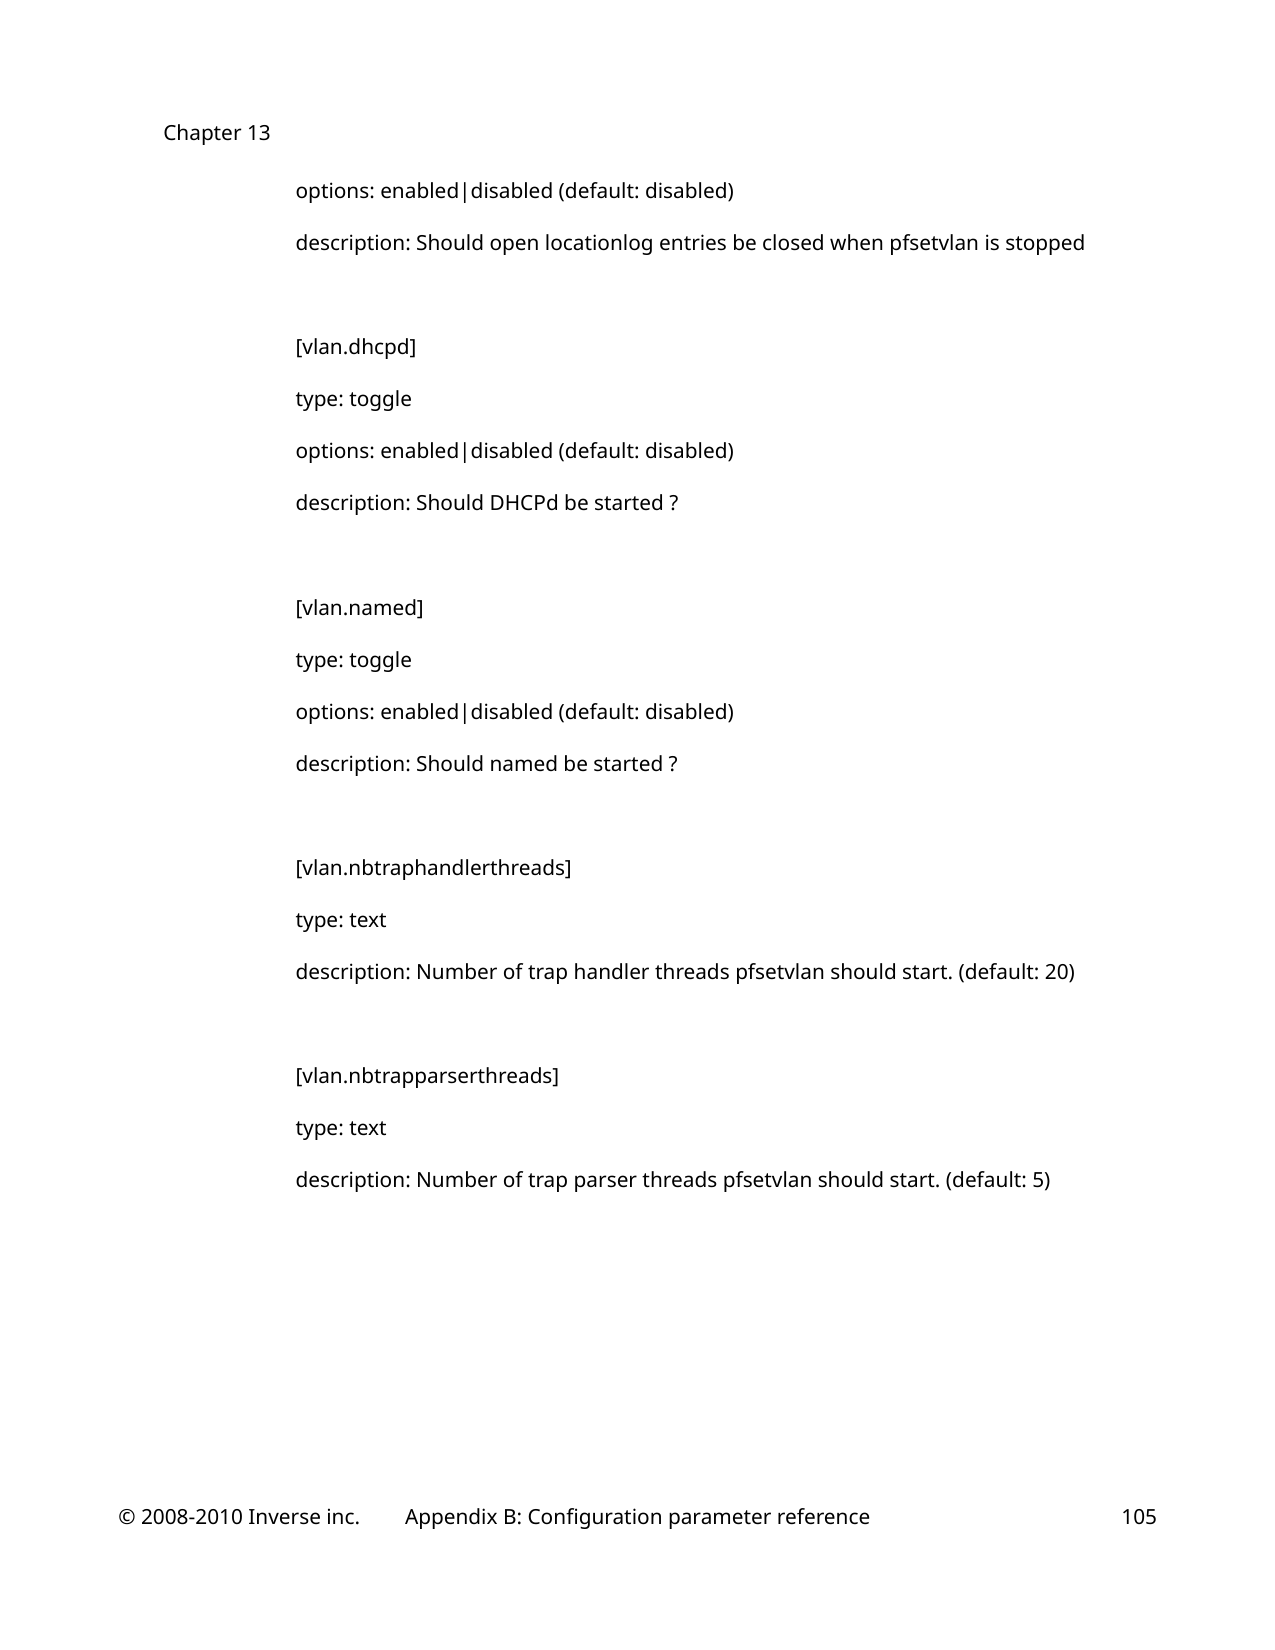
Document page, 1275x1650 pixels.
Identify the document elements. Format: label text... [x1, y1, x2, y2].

text options: enabled|disabled (default: disabled) [295, 697, 1157, 725]
text options: enabled|disabled (default: disabled) [295, 176, 1157, 204]
text [vlan.nbtrapparserthreads] [295, 1061, 1157, 1090]
text description: Should DHCPd be started ? [295, 488, 1157, 517]
text options: enabled|disabled (default: disabled) [295, 436, 1157, 465]
text description: Number of trap handler threads pfsetvlan should start. (default: 20) [295, 957, 1157, 986]
text description: Should named be started ? [295, 749, 1157, 777]
text type: toggle [295, 645, 1157, 673]
text description: Number of trap parser threads pfsetvlan should start. (default: 5) [295, 1166, 1157, 1194]
text type: toggle [295, 384, 1157, 413]
text [vlan.named] [295, 593, 1157, 621]
text type: text [295, 905, 1157, 934]
text [vlan.dhcpd] [295, 332, 1157, 361]
text type: text [295, 1113, 1157, 1142]
text [vlan.nbtraphandlerthreads] [295, 853, 1157, 882]
text description: Should open locationlog entries be closed when pfsetvlan is stopped [295, 228, 1157, 257]
